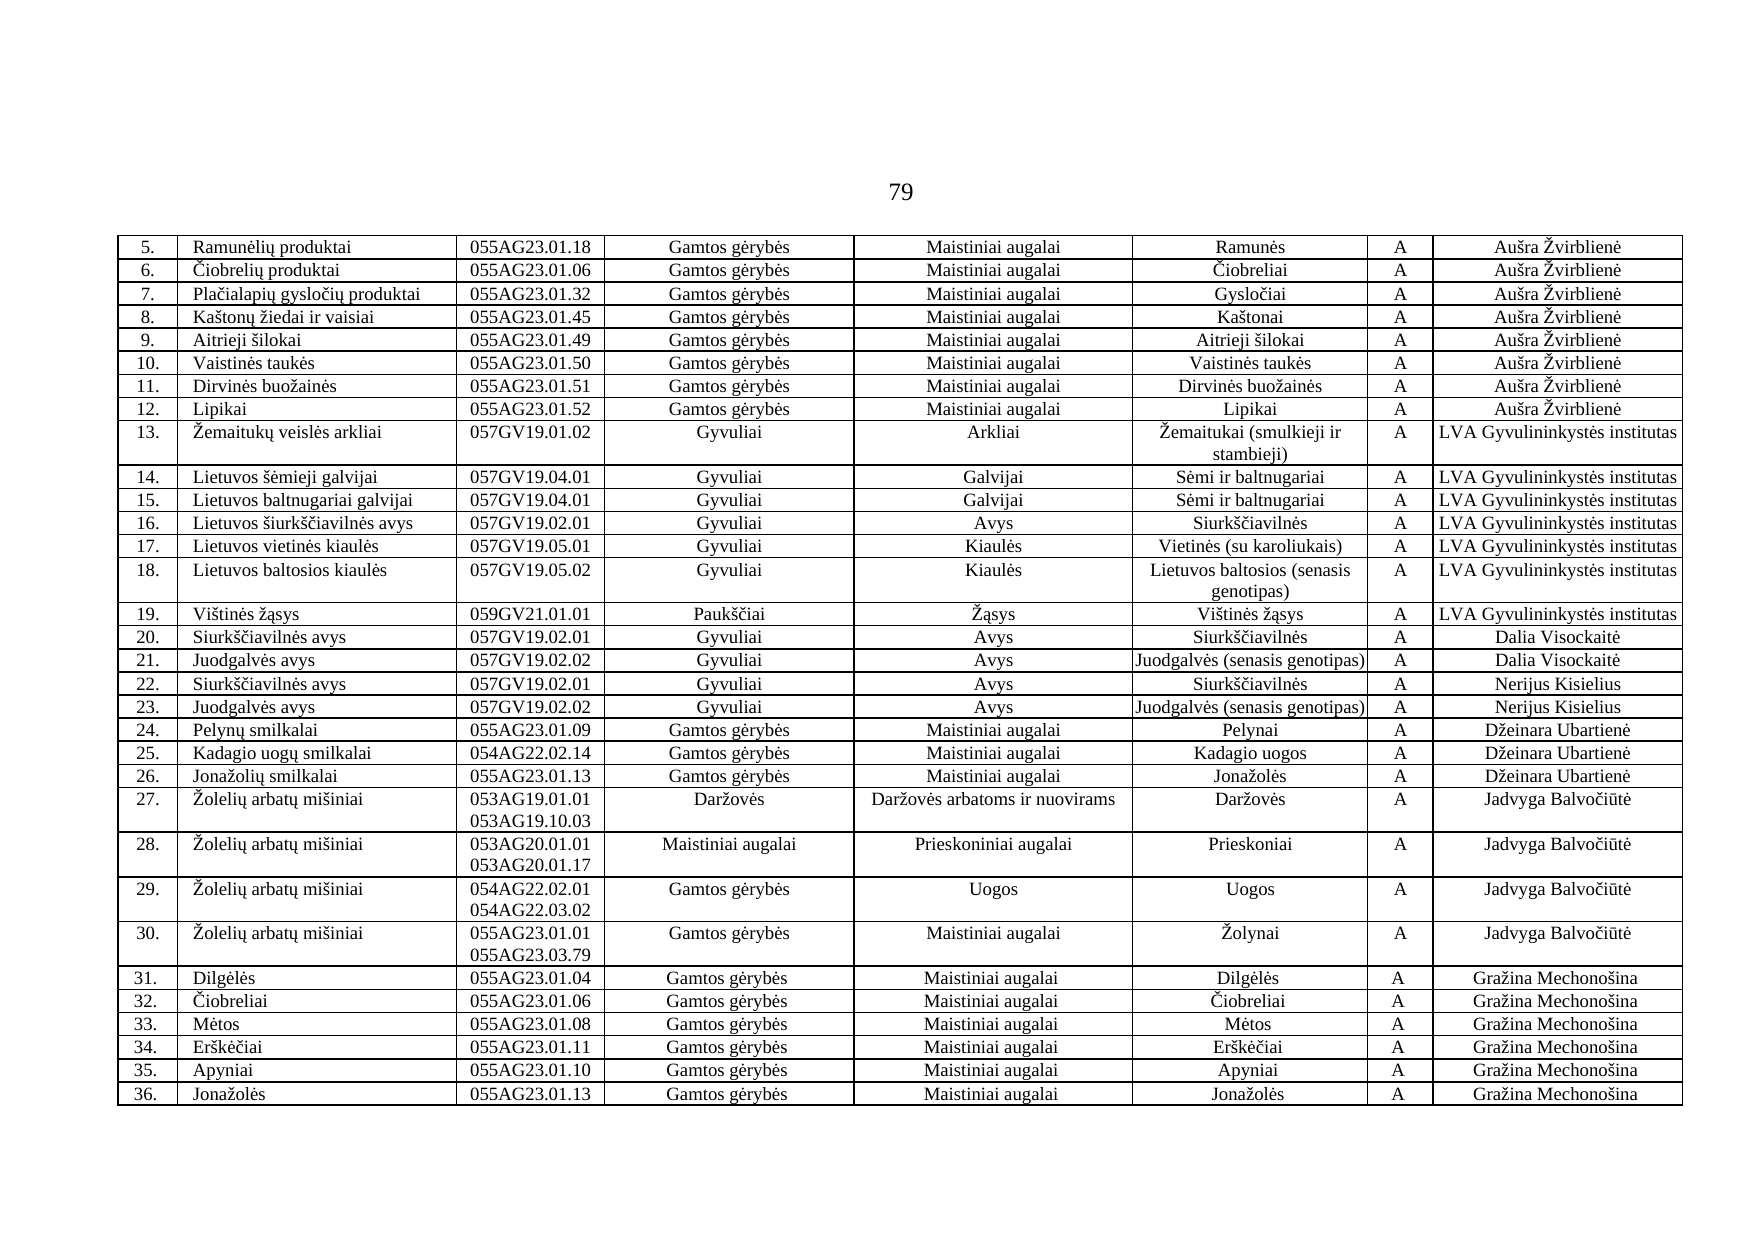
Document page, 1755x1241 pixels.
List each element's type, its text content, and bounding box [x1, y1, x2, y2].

table_cell Maistiniai augalai [855, 375, 1132, 397]
table_cell Ramunės [1133, 236, 1367, 258]
table_cell 9. [119, 329, 177, 350]
table_cell 057GV19.05.02 [457, 558, 604, 602]
table_cell Dirvinės buožainės [1133, 375, 1367, 397]
table_cell Prieskoniniai augalai [855, 833, 1132, 876]
table_cell A [1368, 788, 1432, 831]
table_cell Dalia Visockaitė [1434, 626, 1682, 648]
table_cell 26. [119, 765, 177, 787]
table_cell Gamtos gėrybės [605, 742, 853, 763]
table_cell 7. [119, 283, 177, 304]
table_cell Gyvuliai [605, 673, 853, 694]
table_cell Gamtos gėrybės [605, 719, 853, 740]
table_cell Paukščiai [605, 603, 853, 625]
table_cell 11. [119, 375, 177, 397]
table_cell A [1368, 306, 1432, 327]
table_cell 16. [119, 512, 177, 534]
table_cell A [1368, 421, 1432, 464]
table_cell Gamtos gėrybės [605, 329, 853, 350]
table_cell 14. [119, 466, 177, 487]
table_cell 059GV21.01.01 [457, 603, 604, 625]
table_cell Jonažolės [1133, 765, 1367, 787]
table_cell 34. [119, 1036, 177, 1058]
table_cell Čiobreliai [178, 990, 456, 1012]
table_cell 25. [119, 742, 177, 763]
table_cell Galvijai [855, 466, 1132, 487]
table_cell 055AG23.01.49 [457, 329, 604, 350]
table_cell Gražina Mechonošina [1434, 990, 1682, 1012]
table_cell Siurkščiavilnės avys [178, 626, 456, 648]
table_cell A [1368, 512, 1432, 534]
table_cell Gyvuliai [605, 558, 853, 602]
table_cell Juodgalvės (senasis genotipas) [1133, 696, 1367, 717]
table_cell Erškėčiai [178, 1036, 456, 1058]
table_cell 30. [119, 922, 177, 965]
table_cell 055AG23.01.09 [457, 719, 604, 740]
table_cell Žąsys [855, 603, 1132, 625]
table_cell A [1368, 558, 1432, 602]
table_cell 055AG23.01.08 [457, 1013, 604, 1035]
table_cell A [1368, 375, 1432, 397]
table_cell A [1368, 967, 1432, 988]
table_cell A [1368, 398, 1432, 420]
table_cell Daržovės arbatoms ir nuovirams [855, 788, 1132, 831]
table_cell 23. [119, 696, 177, 717]
table_cell LVA Gyvulininkystės institutas [1434, 512, 1682, 534]
table_cell Daržovės [1133, 788, 1367, 831]
table_cell Dalia Visockaitė [1434, 650, 1682, 671]
table_cell Lietuvos šiurkščiavilnės avys [178, 512, 456, 534]
table_cell Sėmi ir baltnugariai [1133, 466, 1367, 487]
table_cell Vištinės žąsys [178, 603, 456, 625]
table_cell Jonažolės [178, 1083, 456, 1104]
table_cell 057GV19.02.01 [457, 512, 604, 534]
table_cell Uogos [855, 878, 1132, 921]
table_cell A [1368, 535, 1432, 557]
table_cell A [1368, 673, 1432, 694]
table_cell Maistiniai augalai [855, 719, 1132, 740]
table_cell A [1368, 833, 1432, 876]
table_cell Gamtos gėrybės [605, 1083, 853, 1104]
table_cell 33. [119, 1013, 177, 1035]
table_cell 055AG23.01.51 [457, 375, 604, 397]
table_cell Gamtos gėrybės [605, 1036, 853, 1058]
table_cell 19. [119, 603, 177, 625]
table_cell Aušra Žvirblienė [1434, 306, 1682, 327]
table_cell Maistiniai augalai [855, 398, 1132, 420]
table_cell Kiaulės [855, 535, 1132, 557]
table_cell Lipikai [178, 398, 456, 420]
table_cell Aušra Žvirblienė [1434, 329, 1682, 350]
table_cell Uogos [1133, 878, 1367, 921]
table_cell 055AG23.01.52 [457, 398, 604, 420]
table_cell Apyniai [1133, 1060, 1367, 1081]
table_cell Aušra Žvirblienė [1434, 398, 1682, 420]
table_cell Galvijai [855, 489, 1132, 511]
table_cell 31. [119, 967, 177, 988]
table_cell A [1368, 352, 1432, 373]
table_cell Gysločiai [1133, 283, 1367, 304]
table_cell A [1368, 1060, 1432, 1081]
table_cell Maistiniai augalai [855, 967, 1132, 988]
table_cell Aušra Žvirblienė [1434, 260, 1682, 281]
table_cell 057GV19.04.01 [457, 466, 604, 487]
table_cell Lietuvos baltosios kiaulės [178, 558, 456, 602]
table_cell A [1368, 650, 1432, 671]
table_cell Maistiniai augalai [855, 236, 1132, 258]
table_cell Maistiniai augalai [855, 283, 1132, 304]
table_cell 054AG22.02.01 054AG22.03.02 [457, 878, 604, 921]
table_cell Jadvyga Balvočiūtė [1434, 922, 1682, 965]
table_cell LVA Gyvulininkystės institutas [1434, 421, 1682, 464]
table_cell 055AG23.01.04 [457, 967, 604, 988]
table_cell 35. [119, 1060, 177, 1081]
table_cell 057GV19.01.02 [457, 421, 604, 464]
table_cell Lietuvos šėmieji galvijai [178, 466, 456, 487]
table_cell Siurkščiavilnės avys [178, 673, 456, 694]
table_cell A [1368, 466, 1432, 487]
table_cell LVA Gyvulininkystės institutas [1434, 489, 1682, 511]
table_cell Gamtos gėrybės [605, 398, 853, 420]
table_cell 057GV19.02.02 [457, 696, 604, 717]
table_cell LVA Gyvulininkystės institutas [1434, 603, 1682, 625]
table_cell Maistiniai augalai [855, 742, 1132, 763]
table_cell A [1368, 742, 1432, 763]
table_cell Maistiniai augalai [855, 765, 1132, 787]
table_cell 057GV19.02.01 [457, 626, 604, 648]
table_cell Žemaitukų veislės arkliai [178, 421, 456, 464]
table_cell Gyvuliai [605, 421, 853, 464]
table_cell Žemaitukai (smulkieji ir stambieji) [1133, 421, 1367, 464]
table_cell 24. [119, 719, 177, 740]
table_cell 32. [119, 990, 177, 1012]
table_cell 28. [119, 833, 177, 876]
table_cell Maistiniai augalai [855, 1013, 1132, 1035]
table_cell A [1368, 236, 1432, 258]
table_cell A [1368, 696, 1432, 717]
table_cell 055AG23.01.10 [457, 1060, 604, 1081]
table_cell Prieskoniai [1133, 833, 1367, 876]
table_cell 17. [119, 535, 177, 557]
table_cell Gamtos gėrybės [605, 1013, 853, 1035]
table_cell 053AG19.01.01 053AG19.10.03 [457, 788, 604, 831]
table_cell Maistiniai augalai [855, 260, 1132, 281]
table_cell 15. [119, 489, 177, 511]
table_cell Gražina Mechonošina [1434, 1036, 1682, 1058]
table_cell Kadagio uogų smilkalai [178, 742, 456, 763]
table_cell 055AG23.01.01 055AG23.03.79 [457, 922, 604, 965]
table_cell Maistiniai augalai [855, 1083, 1132, 1104]
table_cell Čiobreliai [1133, 990, 1367, 1012]
table_cell Pelynai [1133, 719, 1367, 740]
table_cell A [1368, 878, 1432, 921]
table_cell Gamtos gėrybės [605, 352, 853, 373]
table_cell A [1368, 603, 1432, 625]
table_cell A [1368, 719, 1432, 740]
table_cell Kaštonų žiedai ir vaisiai [178, 306, 456, 327]
table_cell Vaistinės taukės [178, 352, 456, 373]
table_cell Sėmi ir baltnugariai [1133, 489, 1367, 511]
table_cell Aušra Žvirblienė [1434, 283, 1682, 304]
table_cell Aitrieji šilokai [1133, 329, 1367, 350]
table_cell 36. [119, 1083, 177, 1104]
table_cell Gražina Mechonošina [1434, 1013, 1682, 1035]
table_cell Gyvuliai [605, 466, 853, 487]
table_cell Nerijus Kisielius [1434, 696, 1682, 717]
table_cell Siurkščiavilnės [1133, 512, 1367, 534]
table_cell Apyniai [178, 1060, 456, 1081]
table_cell 22. [119, 673, 177, 694]
table_cell Gyvuliai [605, 535, 853, 557]
table_cell Aušra Žvirblienė [1434, 236, 1682, 258]
table_cell Erškėčiai [1133, 1036, 1367, 1058]
table_cell Maistiniai augalai [855, 306, 1132, 327]
table_cell Jadvyga Balvočiūtė [1434, 833, 1682, 876]
table_cell Lietuvos baltnugariai galvijai [178, 489, 456, 511]
table_cell Žolynai [1133, 922, 1367, 965]
table_cell Arkliai [855, 421, 1132, 464]
table_cell Gamtos gėrybės [605, 878, 853, 921]
table_cell Ramunėlių produktai [178, 236, 456, 258]
table_cell Vaistinės taukės [1133, 352, 1367, 373]
table_cell Vietinės (su karoliukais) [1133, 535, 1367, 557]
table_cell Avys [855, 673, 1132, 694]
table_cell Gyvuliai [605, 626, 853, 648]
table_cell 057GV19.05.01 [457, 535, 604, 557]
table_cell Gamtos gėrybės [605, 1060, 853, 1081]
table_cell A [1368, 260, 1432, 281]
table_cell 6. [119, 260, 177, 281]
table_cell A [1368, 283, 1432, 304]
table_cell 5. [119, 236, 177, 258]
table_cell Avys [855, 512, 1132, 534]
table_cell Gamtos gėrybės [605, 967, 853, 988]
table_cell 055AG23.01.32 [457, 283, 604, 304]
table_cell Mėtos [1133, 1013, 1367, 1035]
table_cell Aušra Žvirblienė [1434, 352, 1682, 373]
table_cell Žolelių arbatų mišiniai [178, 922, 456, 965]
table_cell Gamtos gėrybės [605, 260, 853, 281]
table_cell Juodgalvės avys [178, 696, 456, 717]
table_cell Gamtos gėrybės [605, 765, 853, 787]
table_cell Pelynų smilkalai [178, 719, 456, 740]
table_cell Maistiniai augalai [855, 329, 1132, 350]
table_cell Kadagio uogos [1133, 742, 1367, 763]
table_cell 27. [119, 788, 177, 831]
table_cell A [1368, 765, 1432, 787]
table_cell 12. [119, 398, 177, 420]
table_cell Avys [855, 650, 1132, 671]
table_cell 055AG23.01.06 [457, 260, 604, 281]
table_cell Kaštonai [1133, 306, 1367, 327]
table_cell Jonažolių smilkalai [178, 765, 456, 787]
table_cell 055AG23.01.13 [457, 765, 604, 787]
table_cell LVA Gyvulininkystės institutas [1434, 535, 1682, 557]
table_cell 8. [119, 306, 177, 327]
table_cell Siurkščiavilnės [1133, 626, 1367, 648]
table_cell A [1368, 1036, 1432, 1058]
table_cell Maistiniai augalai [855, 990, 1132, 1012]
table_cell Gyvuliai [605, 512, 853, 534]
table_cell A [1368, 922, 1432, 965]
table_cell Dilgėlės [178, 967, 456, 988]
table_cell Gamtos gėrybės [605, 375, 853, 397]
table_cell Gyvuliai [605, 696, 853, 717]
table_cell Dirvinės buožainės [178, 375, 456, 397]
table_cell Džeinara Ubartienė [1434, 742, 1682, 763]
table_cell 054AG22.02.14 [457, 742, 604, 763]
table_cell Gamtos gėrybės [605, 990, 853, 1012]
table_cell Kiaulės [855, 558, 1132, 602]
table_cell Maistiniai augalai [855, 922, 1132, 965]
table_cell Vištinės žąsys [1133, 603, 1367, 625]
table_cell 20. [119, 626, 177, 648]
table_cell Maistiniai augalai [855, 1060, 1132, 1081]
table_cell Lipikai [1133, 398, 1367, 420]
table_cell Džeinara Ubartienė [1434, 719, 1682, 740]
table_cell Gražina Mechonošina [1434, 1083, 1682, 1104]
table_cell Maistiniai augalai [855, 1036, 1132, 1058]
table_cell 13. [119, 421, 177, 464]
table_cell Maistiniai augalai [855, 352, 1132, 373]
table_cell Aušra Žvirblienė [1434, 375, 1682, 397]
table_cell Plačialapių gysločių produktai [178, 283, 456, 304]
table_cell 055AG23.01.18 [457, 236, 604, 258]
table_cell 18. [119, 558, 177, 602]
table_cell Žolelių arbatų mišiniai [178, 878, 456, 921]
table_cell Gamtos gėrybės [605, 922, 853, 965]
table_cell Jadvyga Balvočiūtė [1434, 878, 1682, 921]
table_cell 055AG23.01.06 [457, 990, 604, 1012]
table_cell Žolelių arbatų mišiniai [178, 788, 456, 831]
table_cell Daržovės [605, 788, 853, 831]
table_cell 10. [119, 352, 177, 373]
table_cell Lietuvos baltosios (senasis genotipas) [1133, 558, 1367, 602]
table_cell Avys [855, 626, 1132, 648]
table_cell Juodgalvės (senasis genotipas) [1133, 650, 1367, 671]
table_cell Mėtos [178, 1013, 456, 1035]
table_cell A [1368, 990, 1432, 1012]
table_cell 057GV19.02.01 [457, 673, 604, 694]
table_cell Siurkščiavilnės [1133, 673, 1367, 694]
table_cell A [1368, 329, 1432, 350]
table_cell Gyvuliai [605, 650, 853, 671]
table_cell Žolelių arbatų mišiniai [178, 833, 456, 876]
table_cell Gamtos gėrybės [605, 236, 853, 258]
table_cell 29. [119, 878, 177, 921]
table_cell 21. [119, 650, 177, 671]
table_cell Čiobrelių produktai [178, 260, 456, 281]
table_cell Juodgalvės avys [178, 650, 456, 671]
table_cell A [1368, 1083, 1432, 1104]
table_cell Gyvuliai [605, 489, 853, 511]
table_cell A [1368, 1013, 1432, 1035]
table_cell Jonažolės [1133, 1083, 1367, 1104]
table_cell A [1368, 489, 1432, 511]
table_cell Nerijus Kisielius [1434, 673, 1682, 694]
table_cell LVA Gyvulininkystės institutas [1434, 558, 1682, 602]
table_cell 053AG20.01.01 053AG20.01.17 [457, 833, 604, 876]
table_cell Gražina Mechonošina [1434, 967, 1682, 988]
table_cell Džeinara Ubartienė [1434, 765, 1682, 787]
table_cell A [1368, 626, 1432, 648]
table_cell 055AG23.01.11 [457, 1036, 604, 1058]
table_cell Dilgėlės [1133, 967, 1367, 988]
table_cell Gamtos gėrybės [605, 306, 853, 327]
table_cell Gamtos gėrybės [605, 283, 853, 304]
table_cell Gražina Mechonošina [1434, 1060, 1682, 1081]
table_cell LVA Gyvulininkystės institutas [1434, 466, 1682, 487]
table_cell 055AG23.01.45 [457, 306, 604, 327]
table_cell 057GV19.02.02 [457, 650, 604, 671]
table_cell Jadvyga Balvočiūtė [1434, 788, 1682, 831]
table_cell Čiobreliai [1133, 260, 1367, 281]
table_cell 055AG23.01.13 [457, 1083, 604, 1104]
table_cell Aitrieji šilokai [178, 329, 456, 350]
table_cell Avys [855, 696, 1132, 717]
table_cell Maistiniai augalai [605, 833, 853, 876]
table_cell 055AG23.01.50 [457, 352, 604, 373]
table_cell Lietuvos vietinės kiaulės [178, 535, 456, 557]
table_cell 057GV19.04.01 [457, 489, 604, 511]
